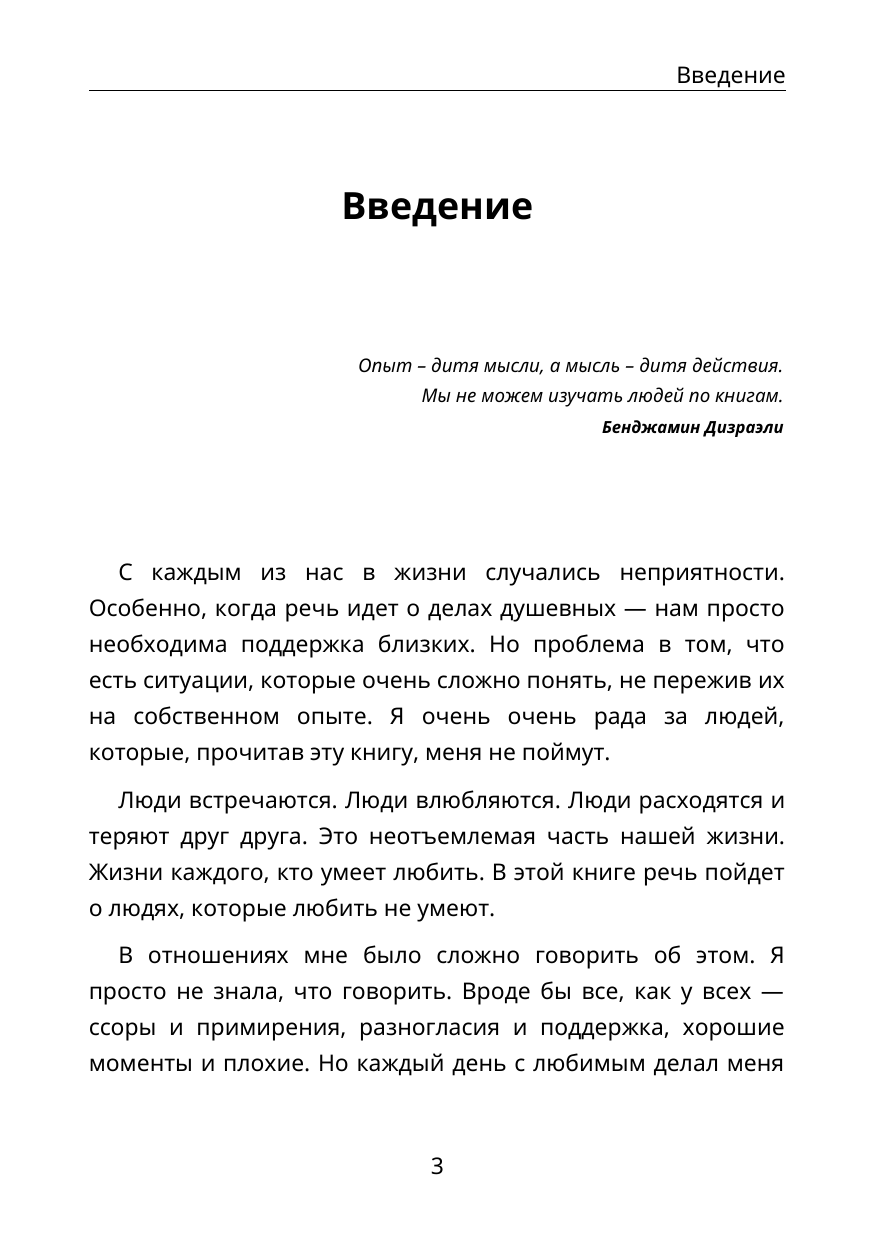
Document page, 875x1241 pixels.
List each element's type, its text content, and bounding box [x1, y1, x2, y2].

text Люди встречаются. Люди влюбляются. Люди расходятся и теряют друг друга. Это неотъемлемая часть нашей жизни. Жизни каждого, кто умеет любить. В этой книге речь пойдет о людях, которые любить не умеют. [88, 784, 786, 923]
text Бенджамин Дизраэли [148, 408, 786, 438]
text С каждым из нас в жизни случались неприятности. Особенно, когда речь идет о делах душевных — нам просто необходима поддержка близких. Но проблема в том, что есть ситуации, которые очень сложно понять, не пережив их на собственном опыте. Я очень очень рада за людей, которые, прочитав эту книгу, меня не поймут. [88, 556, 786, 767]
text Опыт – дитя мысли, а мысль – дитя действия. Мы не можем изучать людей по книгам. [325, 348, 786, 408]
text В отношениях мне было сложно говорить об этом. Я просто не знала, что говорить. Вроде бы все, как у всех — ссоры и примирения, разногласия и поддержка, хорошие моменты и плохие. Но каждый день с любимым делал меня [88, 939, 786, 1078]
subtitle Введение [88, 179, 786, 230]
